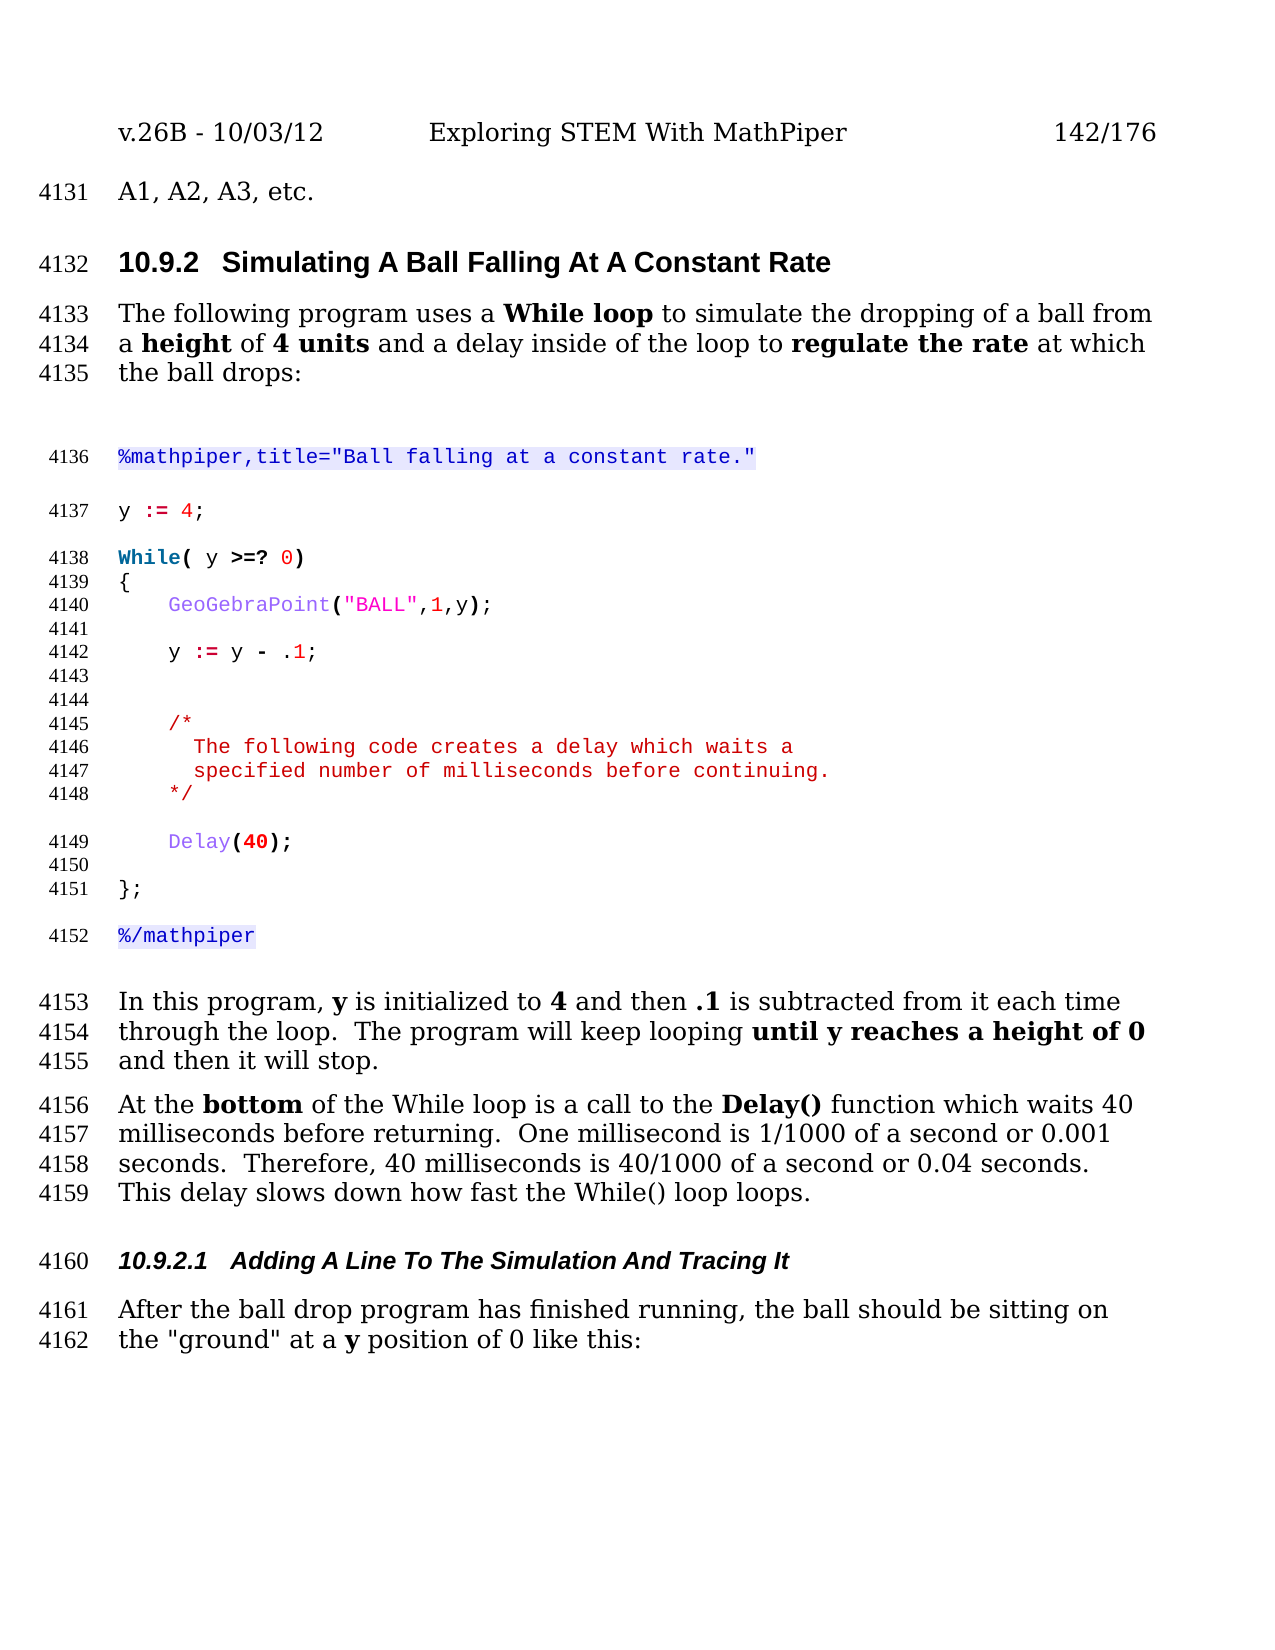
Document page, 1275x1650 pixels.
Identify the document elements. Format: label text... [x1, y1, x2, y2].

text The following program uses a While loop to simulate the dropping of a ball from a height of 4 units and a delay inside of the loop to regulate the rate at which the ball drops: [118, 299, 1157, 387]
text /* [118, 712, 1157, 736]
text After the ball drop program has finished running, the ball should be sitting on the "ground" at a y position of 0 like this: [118, 1296, 1157, 1354]
text */ [118, 783, 1157, 807]
text In this program, y is initialized to 4 and then .1 is subtracted from it each time through the loop. The program will keep looping until y reaches a height of 0 and then it will stop. [118, 987, 1157, 1075]
text A1, A2, A3, etc. [118, 177, 1157, 206]
text %/mathpiper [118, 925, 1157, 949]
text Delay(40); [118, 831, 1157, 854]
text y := y - .1; [118, 642, 1157, 665]
text y := 4; [118, 500, 1157, 523]
subtitle Simulating A Ball Falling At A Constant Rate [118, 245, 1157, 278]
text }; [118, 878, 1157, 902]
text While( y >=? 0) [118, 547, 1157, 571]
text { [118, 571, 1157, 594]
text specified number of milliseconds before continuing. [118, 760, 1157, 783]
text %mathpiper,title="Ball falling at a constant rate." [118, 447, 1157, 470]
text The following code creates a delay which waits a [118, 736, 1157, 760]
text GeoGebraPoint("BALL",1,y); [118, 594, 1157, 618]
text At the bottom of the While loop is a call to the Delay() function which waits 40 milliseconds before returning. One millisecond is 1/1000 of a second or 0.001 seconds. Therefore, 40 milliseconds is 40/1000 of a second or 0.04 seconds. This delay slows down how fast the While() loop loops. [118, 1090, 1157, 1207]
subtitle Adding A Line To The Simulation And Tracing It [118, 1246, 1157, 1275]
